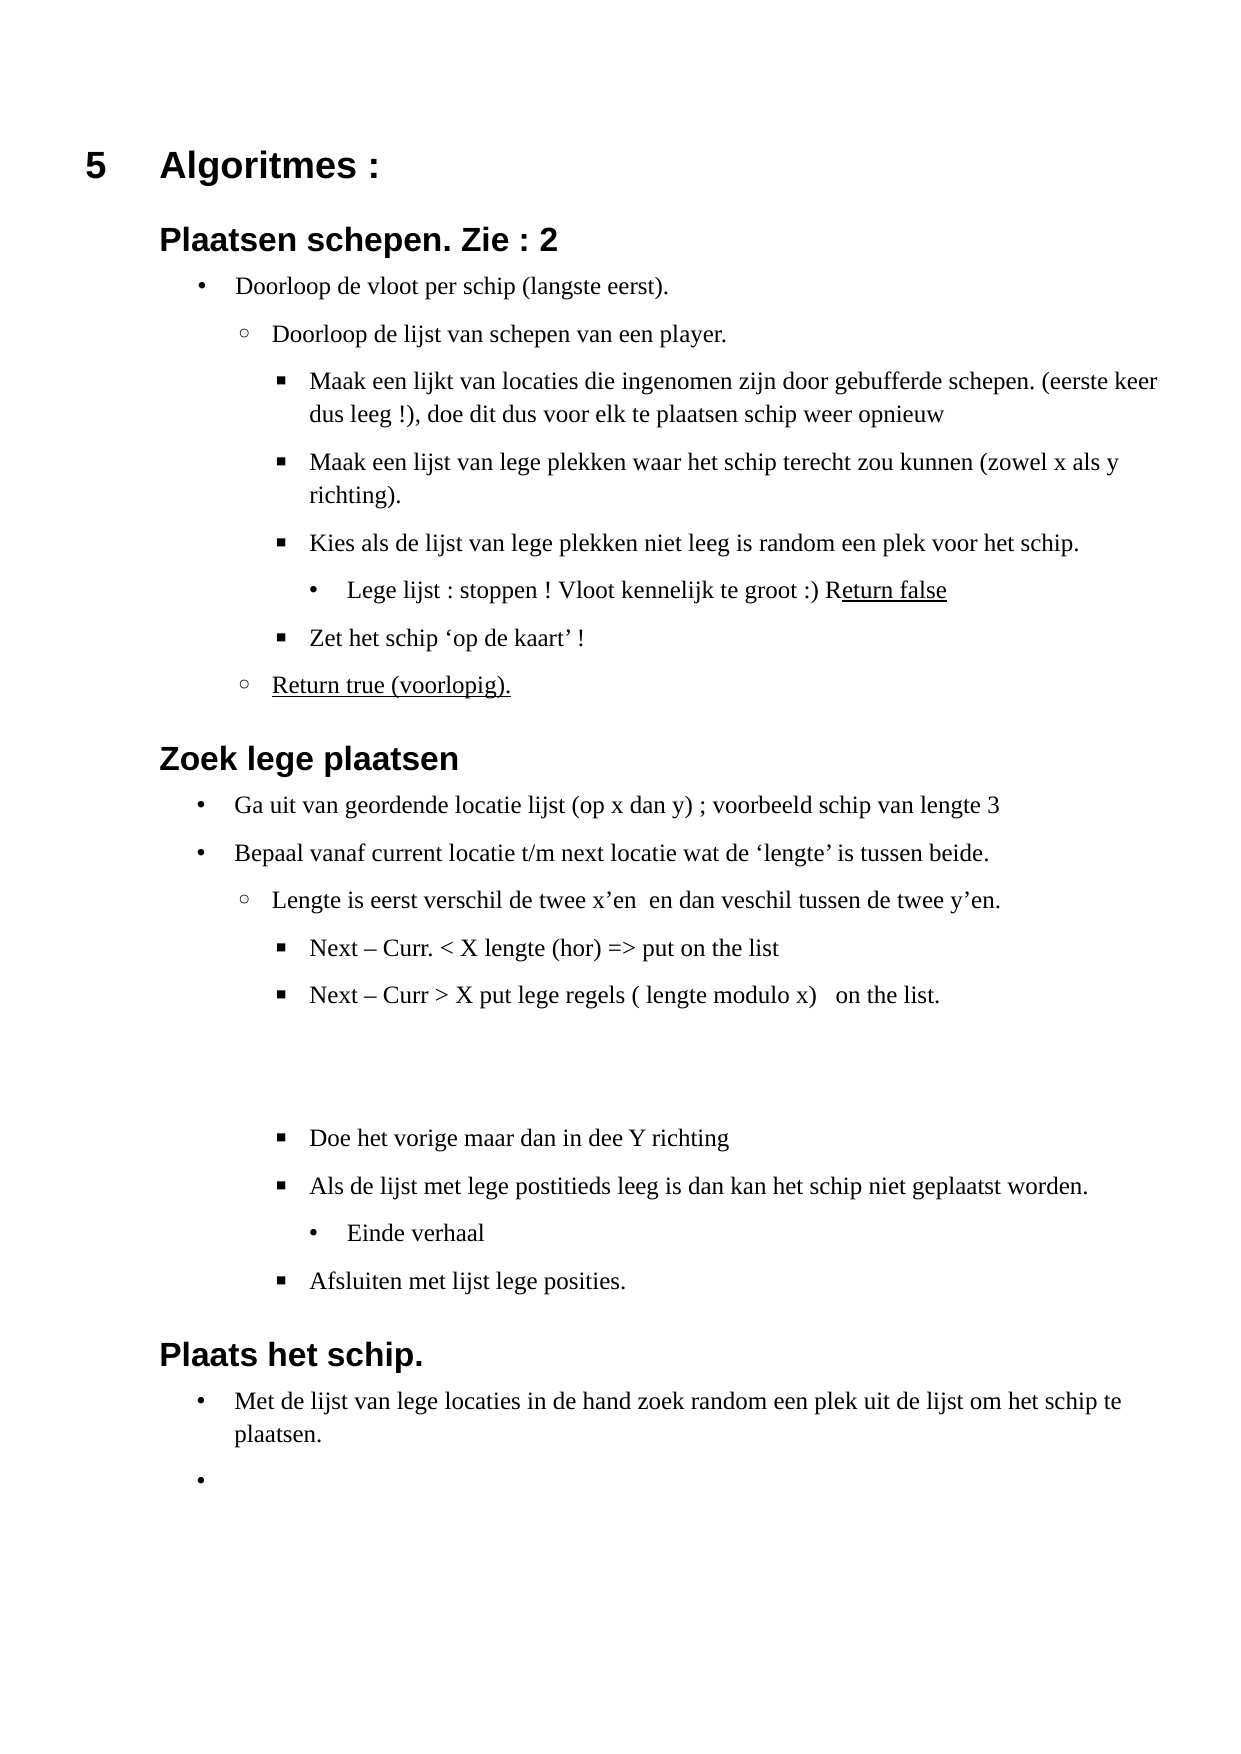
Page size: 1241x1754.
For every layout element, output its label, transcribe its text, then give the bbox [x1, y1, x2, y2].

subtitle Algoritmes : [85, 143, 1163, 187]
list Next – Curr. < X lengte (hor) => put on the list [272, 933, 1163, 962]
list Ga uit van geordende locatie lijst (op x dan y) ; voorbeeld schip van lengte 3 [197, 790, 1163, 819]
list Met de lijst van lege locaties in de hand zoek random een plek uit de lijst om het schip te plaatsen. [197, 1386, 1163, 1447]
subtitle Zoek lege plaatsen [85, 739, 1163, 778]
list Return true (voorlopig). [234, 671, 1163, 699]
list Maak een lijst van lege plekken waar het schip terecht zou kunnen (zowel x als y richting). [272, 447, 1163, 509]
list Lengte is eerst verschil de twee x’en en dan veschil tussen de twee y’en. [234, 885, 1163, 914]
list Doe het vorige maar dan in dee Y richting [272, 1123, 1163, 1152]
list Maak een lijkt van locaties die ingenomen zijn door gebufferde schepen. (eerste keer dus leeg !), doe dit dus voor elk te plaatsen schip weer opnieuw [272, 366, 1163, 428]
list Afsluiten met lijst lege posities. [272, 1266, 1163, 1295]
list Doorloop de vloot per schip (langste eerst). [198, 271, 1163, 300]
list Kies als de lijst van lege plekken niet leeg is random een plek voor het schip. [272, 528, 1163, 556]
subtitle Plaats het schip. [85, 1334, 1163, 1373]
subtitle Plaatsen schepen. Zie : 2 [85, 220, 1163, 259]
list Als de lijst met lege postitieds leeg is dan kan het schip niet geplaatst worden. [272, 1171, 1163, 1200]
list Doorloop de lijst van schepen van een player. [234, 319, 1163, 348]
list Zet het schip ‘op de kaart’ ! [272, 623, 1163, 652]
list Einde verhaal [309, 1218, 1163, 1247]
list Next – Curr > X put lege regels ( lengte modulo x) on the list. [272, 981, 1163, 1009]
list Bepaal vanaf current locatie t/m next locatie wat de ‘lengte’ is tussen beide. [197, 838, 1163, 866]
list Lege lijst : stoppen ! Vloot kennelijk te groot :) Return false [309, 575, 1163, 604]
